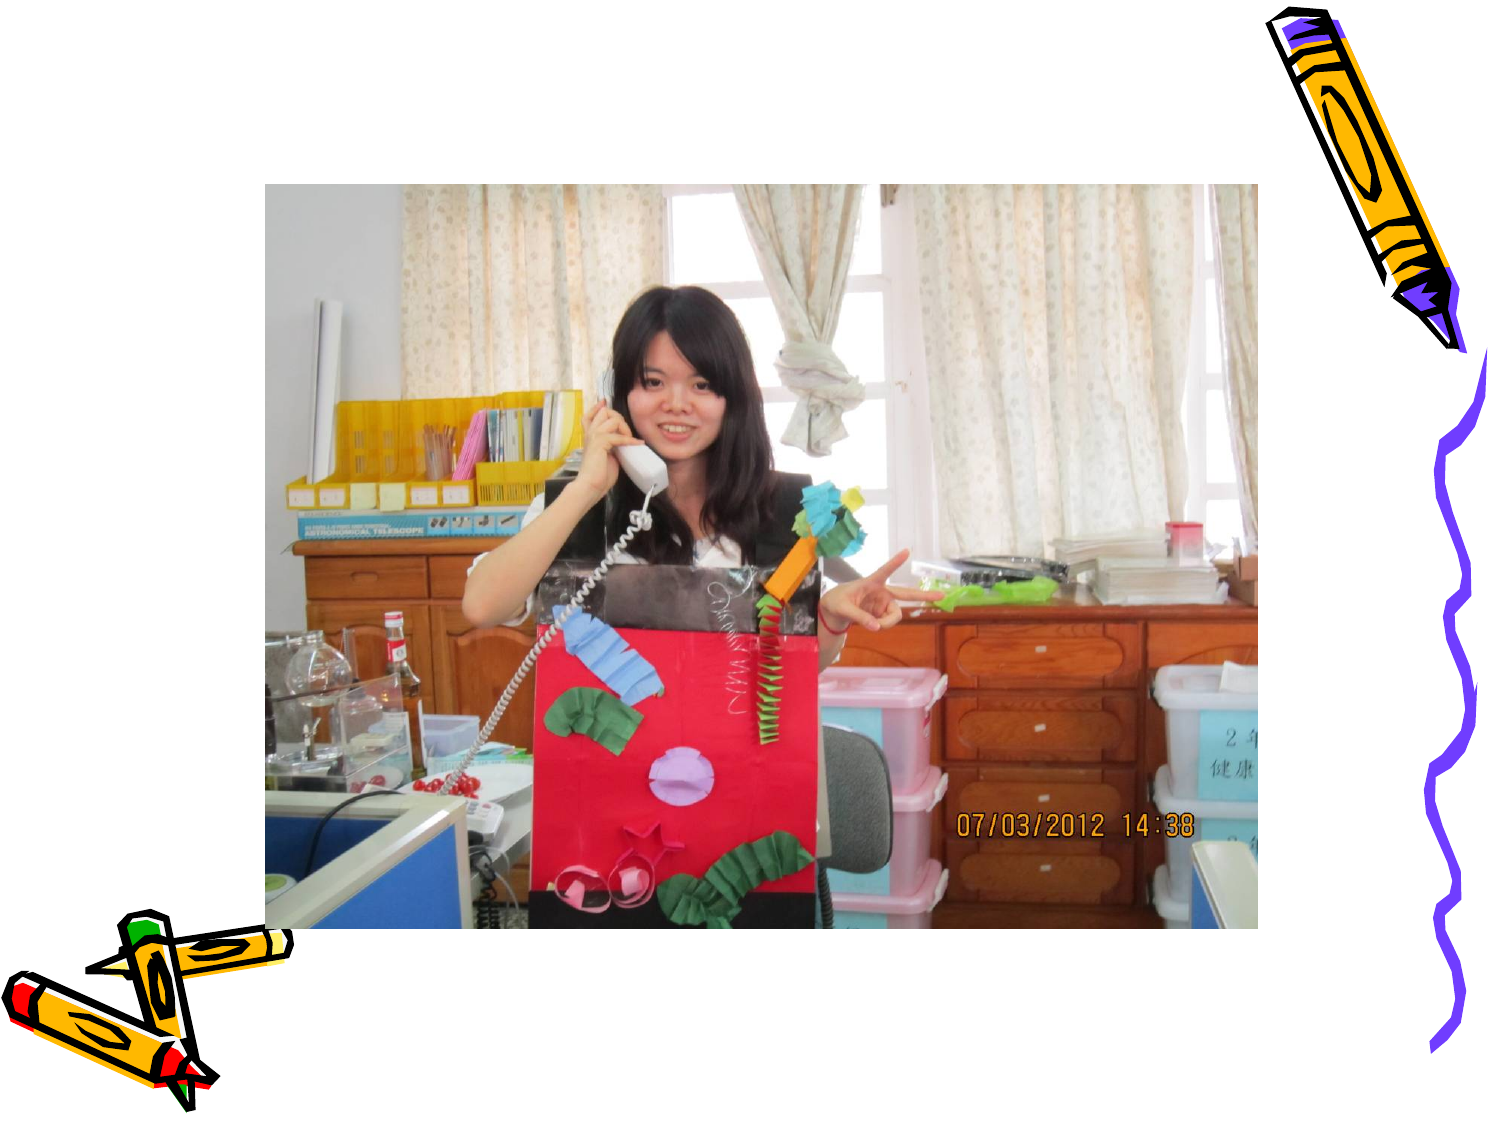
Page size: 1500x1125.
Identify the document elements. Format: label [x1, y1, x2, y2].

picture [265, 184, 1258, 929]
